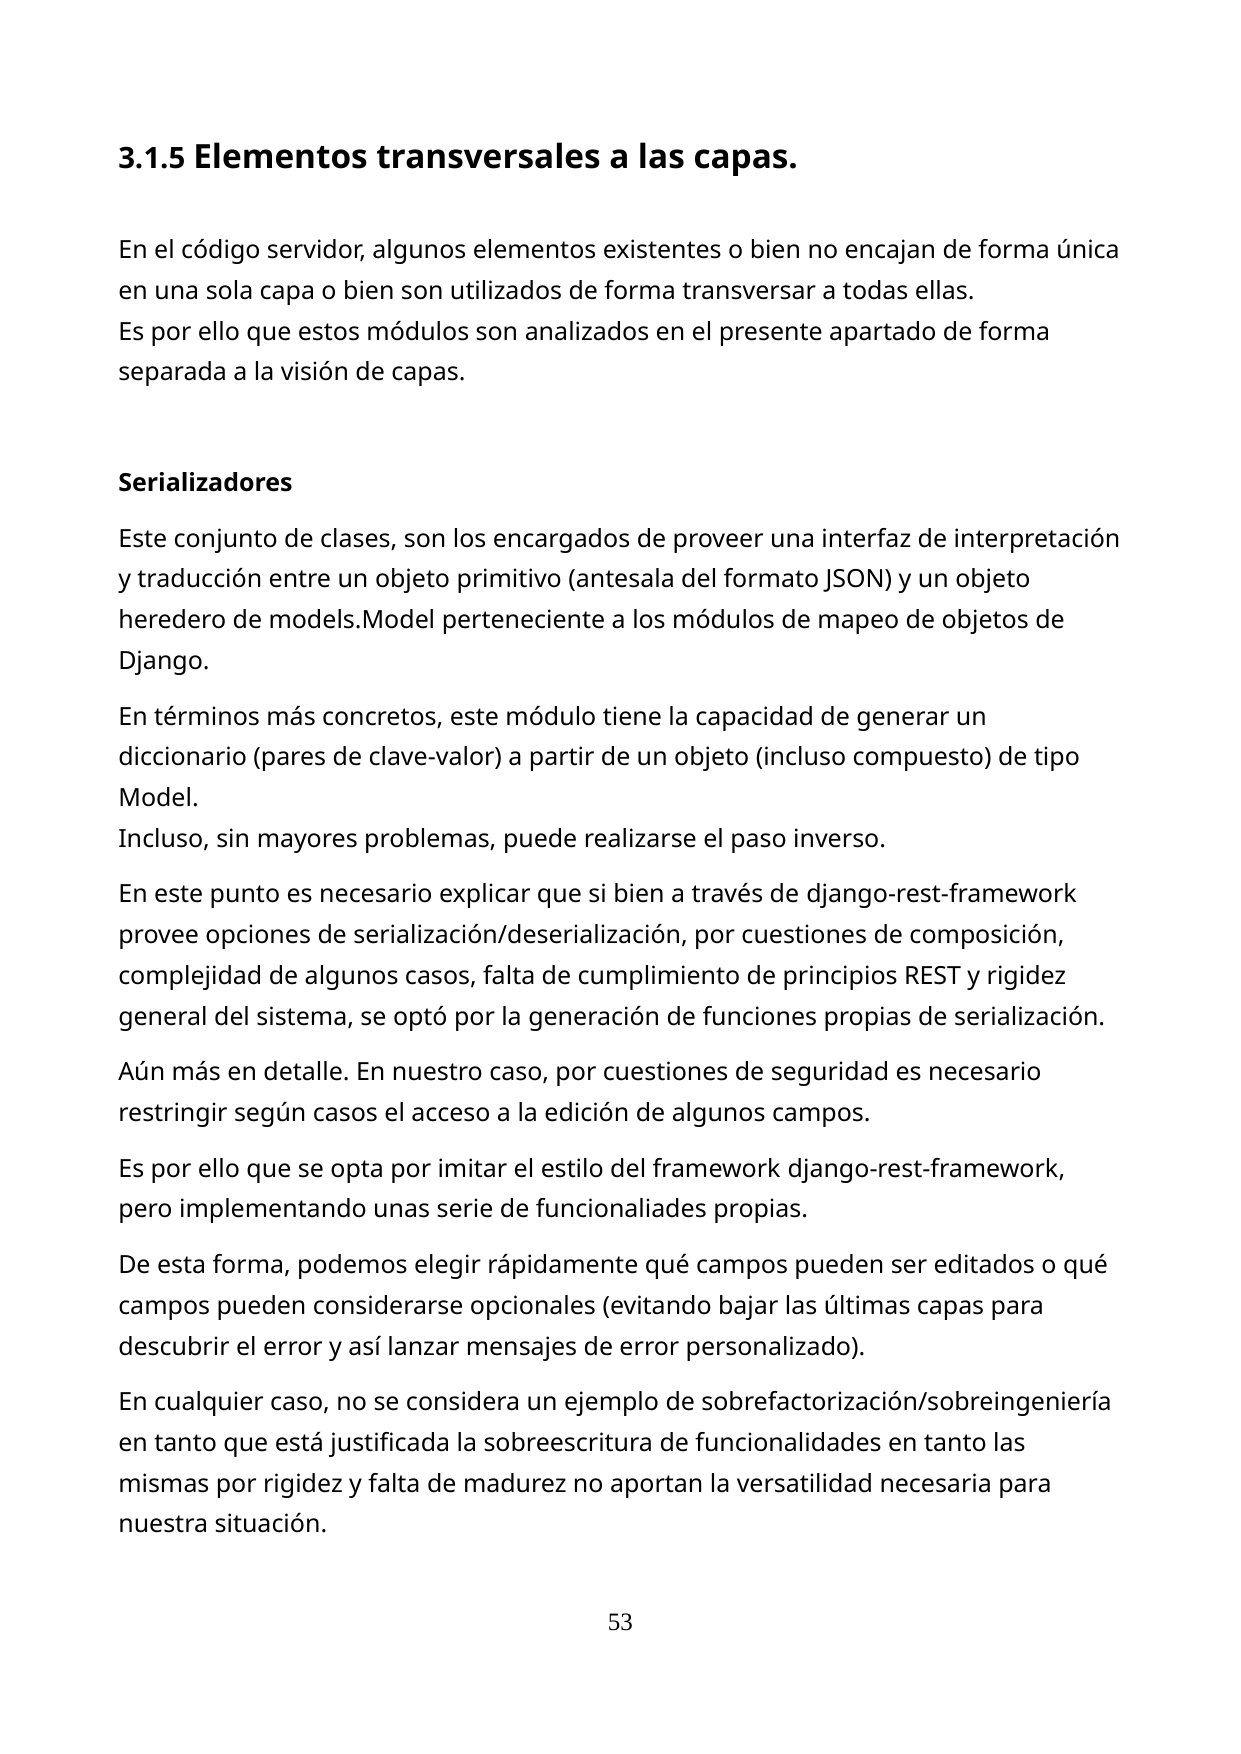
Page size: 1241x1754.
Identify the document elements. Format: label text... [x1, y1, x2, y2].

text Serializadores [118, 465, 1122, 499]
text Este conjunto de clases, son los encargados de proveer una interfaz de interpretación y traducción entre un objeto primitivo (antesala del formato JSON) y un objeto heredero de models.Model perteneciente a los módulos de mapeo de objetos de Django. [118, 520, 1122, 677]
text En el código servidor, algunos elementos existentes o bien no encajan de forma única en una sola capa o bien son utilizados de forma transversar a todas ellas. Es por ello que estos módulos son analizados en el presente apartado de forma separada a la visión de capas. [118, 191, 1122, 388]
text En términos más concretos, este módulo tiene la capacidad de generar un diccionario (pares de clave-valor) a partir de un objeto (incluso compuesto) de tipo Model. Incluso, sin mayores problemas, puede realizarse el paso inverso. [118, 698, 1122, 855]
text Es por ello que se opta por imitar el estilo del framework django-rest-framework, pero implementando unas serie de funcionaliades propias. [118, 1150, 1122, 1225]
text En este punto es necesario explicar que si bien a través de django-rest-framework provee opciones de serialización/deserialización, por cuestiones de composición, complejidad de algunos casos, falta de cumplimiento de principios REST y rigidez general del sistema, se optó por la generación de funciones propias de serialización. [118, 876, 1122, 1033]
text De esta forma, podemos elegir rápidamente qué campos pueden ser editados o qué campos pueden considerarse opcionales (evitando bajar las últimas capas para descubrir el error y así lanzar mensajes de error personalizado). [118, 1246, 1122, 1362]
text En cualquier caso, no se considera un ejemplo de sobrefactorización/sobreingeniería en tanto que está justificada la sobreescritura de funcionalidades en tanto las mismas por rigidez y falta de madurez no aportan la versatilidad necesaria para nuestra situación. [118, 1383, 1122, 1540]
subtitle Elementos transversales a las capas. [118, 133, 1122, 178]
text Aún más en detalle. En nuestro caso, por cuestiones de seguridad es necesario restringir según casos el acceso a la edición de algunos campos. [118, 1054, 1122, 1129]
